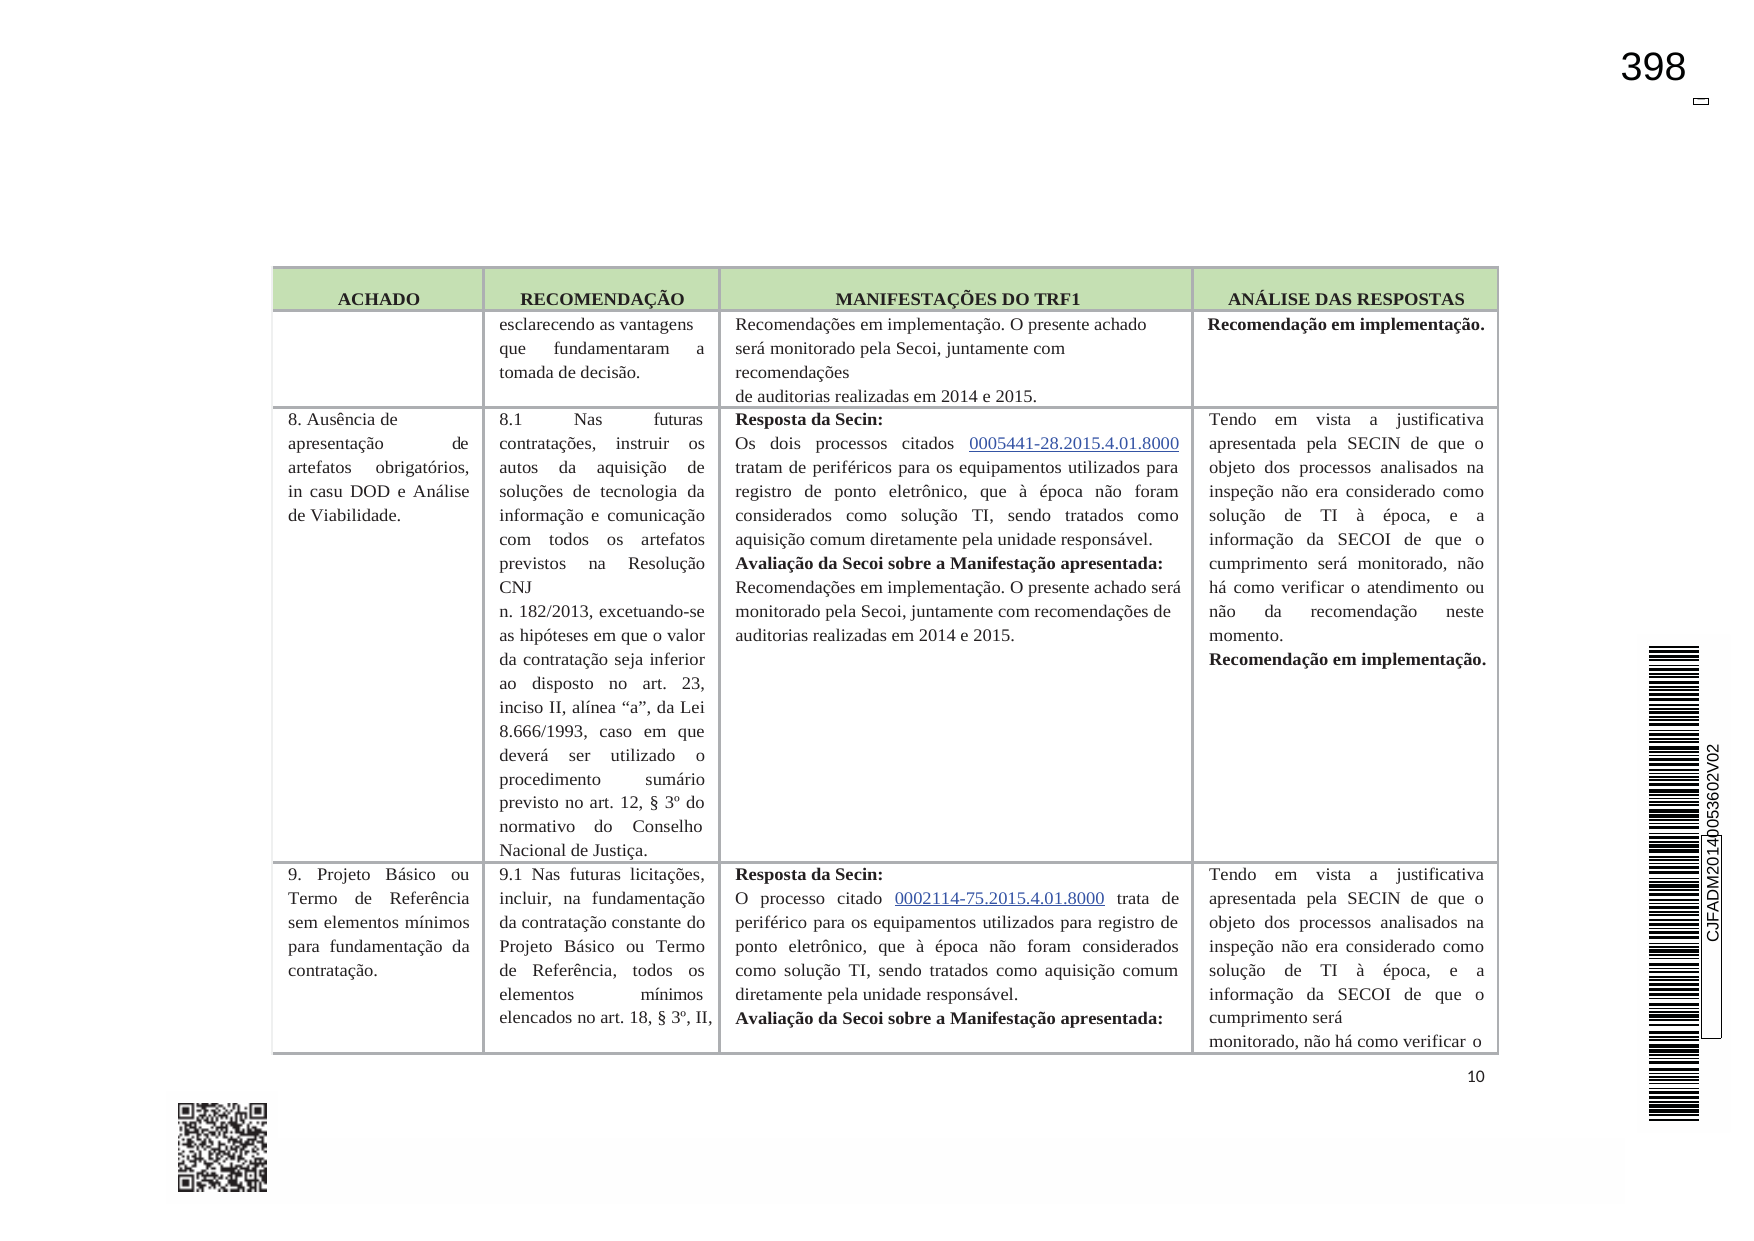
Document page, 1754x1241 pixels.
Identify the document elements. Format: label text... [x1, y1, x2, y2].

table_cell Resposta da Secin: O processo citado 0002114-75.2015.4.01.8000 trata de periférico para os equipamentos utilizados para registro de ponto eletrônico, que à época não foram considerados como solução TI, sendo tratados como aquisição comum diretamente pela unidade responsável. Avaliação da Secoi sobre a Manifestação apresentada: [721, 864, 1191, 1052]
table_header RECOMENDAÇÃO [485, 269, 718, 309]
table_cell 8.1 Nas futuras contratações, instruir os autos da aquisição de soluções de tecnologia da informação e comunicação com todos os artefatos previstos na Resolução CNJ n. 182/2013, excetuando-se as hipóteses em que o valor da contratação seja inferior ao disposto no art. 23, inciso II, alínea “a”, da Lei 8.666/1993, caso em que deverá ser utilizado o procedimento sumário previsto no art. 12, § 3º do normativo do Conselho Nacional de Justiça. [485, 409, 718, 861]
table_cell Tendo em vista a justificativa apresentada pela SECIN de que o objeto dos processos analisados na inspeção não era considerado como solução de TI à época, e a informação da SECOI de que o cumprimento será monitorado, não há como verificar o atendimento ou não da recomendação neste momento. Recomendação em implementação. [1194, 409, 1497, 861]
table_cell esclarecendo as vantagens que fundamentaram a tomada de decisão. [485, 312, 718, 406]
table_cell 9. Projeto Básico ou Termo de Referência sem elementos mínimos para fundamentação da contratação. [273, 864, 482, 1052]
table_cell Recomendações em implementação. O presente achado será monitorado pela Secoi, juntamente com recomendações de auditorias realizadas em 2014 e 2015. [721, 312, 1191, 406]
table_header ANÁLISE DAS RESPOSTAS [1194, 269, 1497, 309]
table_cell Tendo em vista a justificativa apresentada pela SECIN de que o objeto dos processos analisados na inspeção não era considerado como solução de TI à época, e a informação da SECOI de que o cumprimento será monitorado, não há como verificar o [1194, 864, 1497, 1052]
table_cell 9.1 Nas futuras licitações, incluir, na fundamentação da contratação constante do Projeto Básico ou Termo de Referência, todos os elementos mínimos elencados no art. 18, § 3º, II, [485, 864, 718, 1052]
table_cell Recomendação em implementação. [1194, 312, 1497, 406]
picture [178, 1103, 267, 1192]
table_header ACHADO [273, 269, 482, 309]
table_cell Resposta da Secin: Os dois processos citados 0005441-28.2015.4.01.8000 tratam de periféricos para os equipamentos utilizados para registro de ponto eletrônico, que à época não foram considerados como solução TI, sendo tratados como aquisição comum diretamente pela unidade responsável. Avaliação da Secoi sobre a Manifestação apresentada: Recomendações em implementação. O presente achado será monitorado pela Secoi, juntamente com recomendações de auditorias realizadas em 2014 e 2015. [721, 409, 1191, 861]
table_cell 8. Ausência de apresentação de artefatos obrigatórios, in casu DOD e Análise de Viabilidade. [273, 409, 482, 861]
table_header MANIFESTAÇÕES DO TRF1 [721, 269, 1191, 309]
table_cell [273, 312, 482, 406]
text 10 [0, 1065, 1484, 1087]
